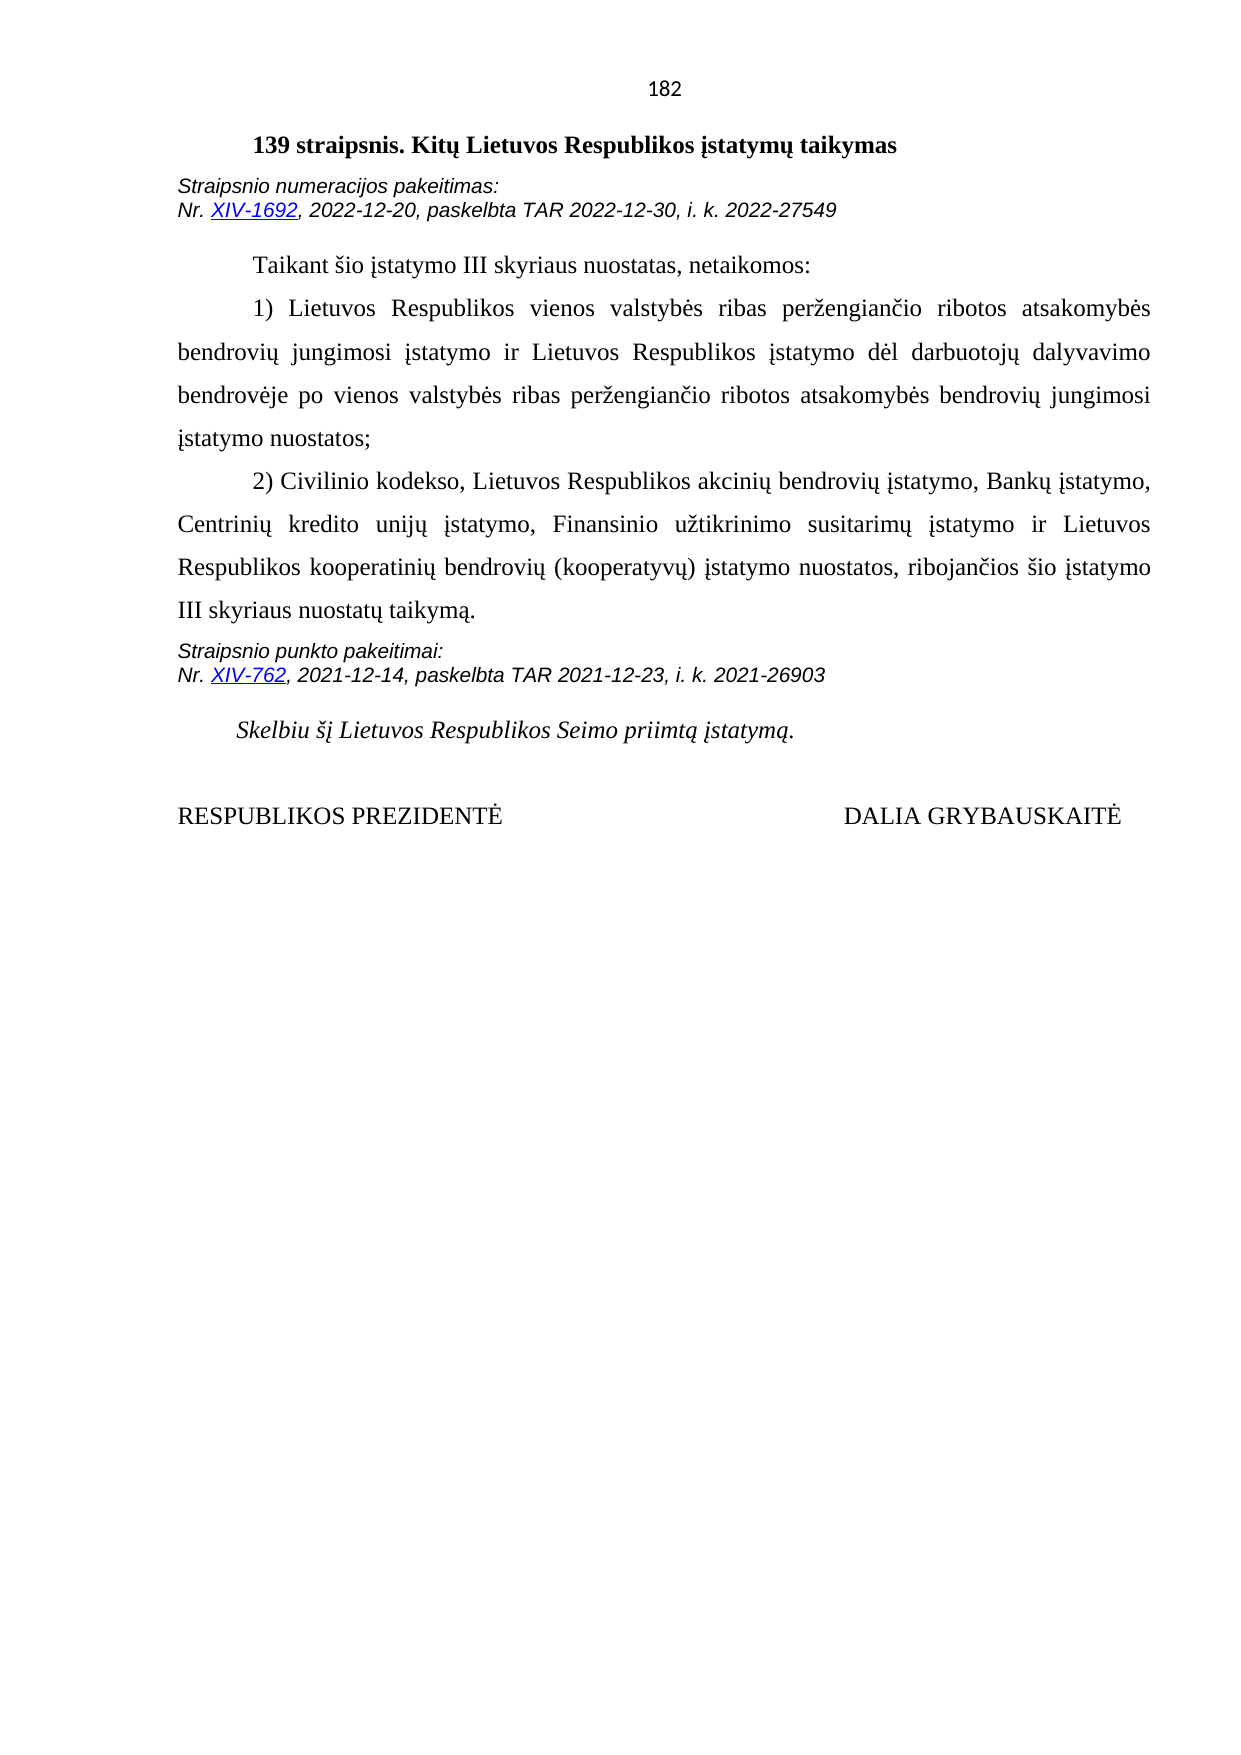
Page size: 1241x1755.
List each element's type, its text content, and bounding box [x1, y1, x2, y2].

text Taikant šio įstatymo III skyriaus nuostatas, netaikomos: [177, 250, 1152, 279]
text Straipsnio punkto pakeitimai: [177, 638, 1152, 662]
text Straipsnio numeracijos pakeitimas: [177, 174, 1152, 198]
text 1) Lietuvos Respublikos vienos valstybės ribas peržengiančio ribotos atsakomybės bendrovių jungimosi įstatymo ir Lietuvos Respublikos įstatymo dėl darbuotojų dalyvavimo bendrovėje po vienos valstybės ribas peržengiančio ribotos atsakomybės bendrovių jungimosi įstatymo nuostatos; [177, 293, 1152, 452]
text 2) Civilinio kodekso, Lietuvos Respublikos akcinių bendrovių įstatymo, Bankų įstatymo, Centrinių kredito unijų įstatymo, Finansinio užtikrinimo susitarimų įstatymo ir Lietuvos Respublikos kooperatinių bendrovių (kooperatyvų) įstatymo nuostatos, ribojančios šio įstatymo III skyriaus nuostatų taikymą. [177, 466, 1152, 624]
text 139 straipsnis. Kitų Lietuvos Respublikos įstatymų taikymas [177, 131, 1152, 159]
text RESPUBLIKOS PREZIDENTĖ DALIA GRYBAUSKAITĖ [177, 801, 1152, 830]
text Nr. XIV-1692, 2022-12-20, paskelbta TAR 2022-12-30, i. k. 2022-27549 [177, 198, 1152, 222]
text Nr. XIV-762, 2021-12-14, paskelbta TAR 2021-12-23, i. k. 2021-26903 [177, 662, 1152, 686]
text Skelbiu šį Lietuvos Respublikos Seimo priimtą įstatymą. [177, 715, 1152, 744]
